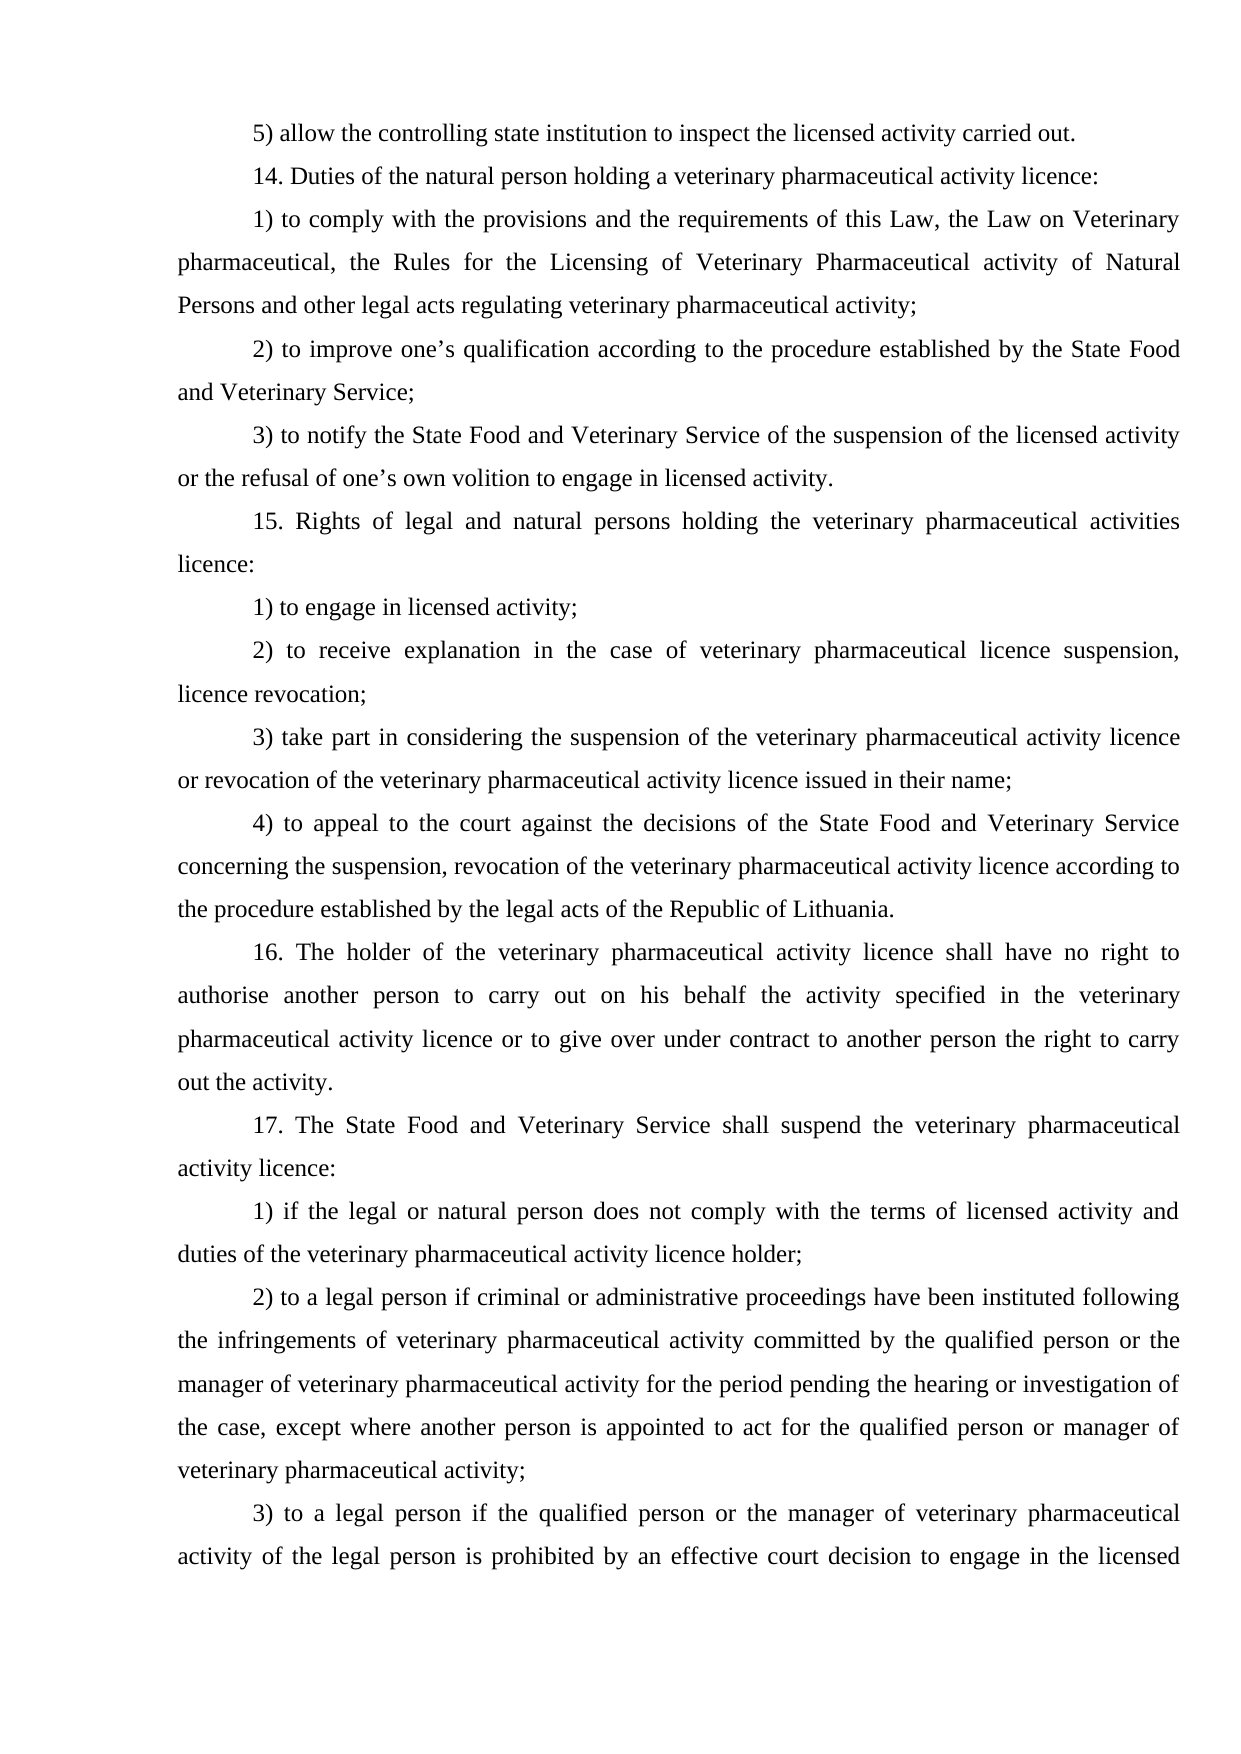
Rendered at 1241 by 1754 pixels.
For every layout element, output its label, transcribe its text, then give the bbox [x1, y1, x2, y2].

text 17. The State Food and Veterinary Service shall suspend the veterinary pharmaceutical activity licence: [177, 1110, 1181, 1182]
text 14. Duties of the natural person holding a veterinary pharmaceutical activity licence: [177, 161, 1181, 190]
text 3) to notify the State Food and Veterinary Service of the suspension of the licensed activity or the refusal of one’s own volition to engage in licensed activity. [177, 420, 1181, 492]
text 16. The holder of the veterinary pharmaceutical activity licence shall have no right to authorise another person to carry out on his behalf the activity specified in the veterinary pharmaceutical activity licence or to give over under contract to another person the right to carry out the activity. [177, 937, 1181, 1096]
text 2) to a legal person if criminal or administrative proceedings have been instituted following the infringements of veterinary pharmaceutical activity committed by the qualified person or the manager of veterinary pharmaceutical activity for the period pending the hearing or investigation of the case, except where another person is appointed to act for the qualified person or manager of veterinary pharmaceutical activity; [177, 1282, 1181, 1484]
text 2) to improve one’s qualification according to the procedure established by the State Food and Veterinary Service; [177, 334, 1181, 406]
text 3) take part in considering the suspension of the veterinary pharmaceutical activity licence or revocation of the veterinary pharmaceutical activity licence issued in their name; [177, 722, 1181, 794]
text 2) to receive explanation in the case of veterinary pharmaceutical licence suspension, licence revocation; [177, 636, 1181, 707]
text 15. Rights of legal and natural persons holding the veterinary pharmaceutical activities licence: [177, 506, 1181, 578]
text 4) to appeal to the court against the decisions of the State Food and Veterinary Service concerning the suspension, revocation of the veterinary pharmaceutical activity licence according to the procedure established by the legal acts of the Republic of Lithuania. [177, 808, 1181, 923]
text 5) allow the controlling state institution to inspect the licensed activity carried out. [177, 118, 1181, 147]
text 3) to a legal person if the qualified person or the manager of veterinary pharmaceutical activity of the legal person is prohibited by an effective court decision to engage in the licensed [177, 1498, 1181, 1570]
text 1) if the legal or natural person does not comply with the terms of licensed activity and duties of the veterinary pharmaceutical activity licence holder; [177, 1196, 1181, 1268]
text 1) to comply with the provisions and the requirements of this Law, the Law on Veterinary pharmaceutical, the Rules for the Licensing of Veterinary Pharmaceutical activity of Natural Persons and other legal acts regulating veterinary pharmaceutical activity; [177, 204, 1181, 319]
text 1) to engage in licensed activity; [177, 592, 1181, 621]
